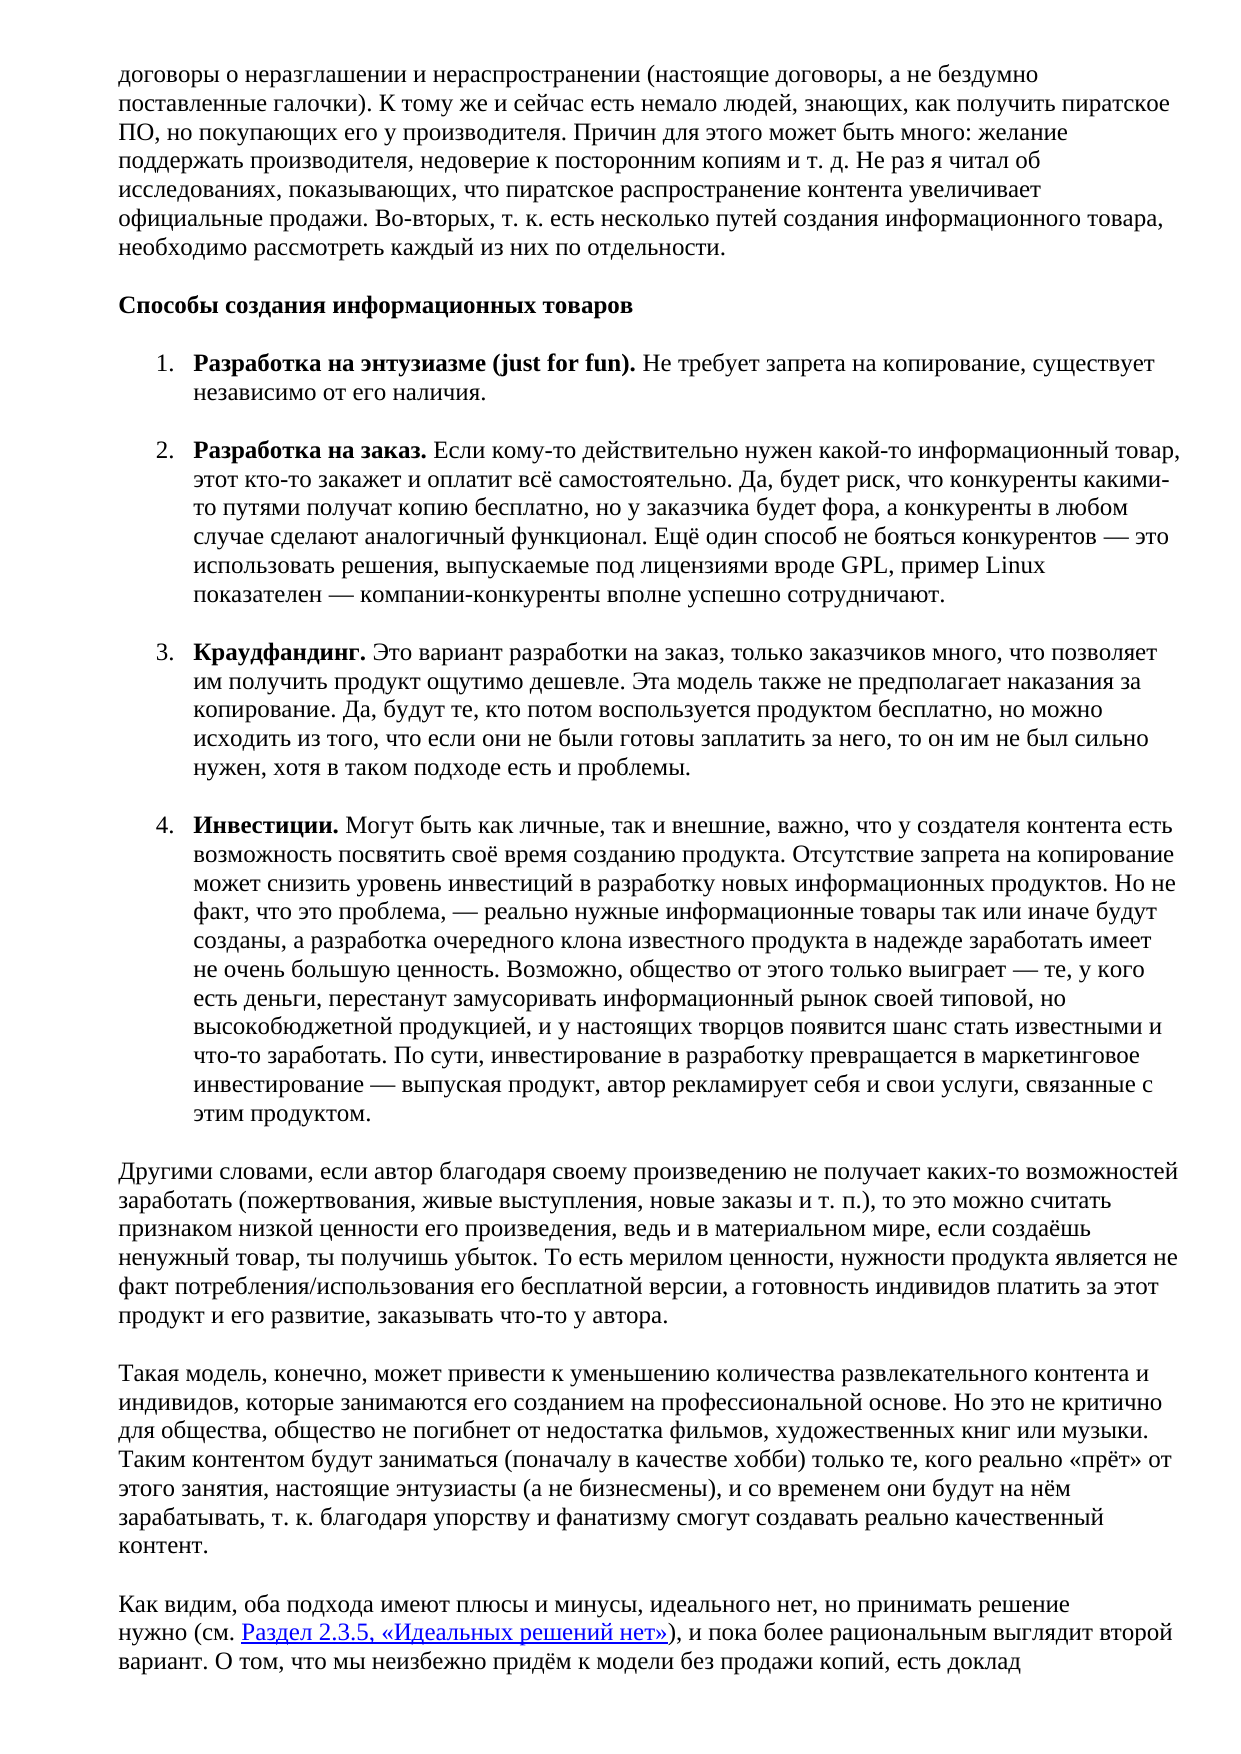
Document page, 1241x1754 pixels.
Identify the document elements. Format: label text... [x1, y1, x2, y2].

list Инвестиции. Могут быть как личные, так и внешние, важно, что у создателя контента есть возможность посвятить своё время созданию продукта. Отсутствие запрета на копирование может снизить уровень инвестиций в разработку новых информационных продуктов. Но не факт, что это проблема, — реально нужные информационные товары так или иначе будут созданы, а разработка очередного клона известного продукта в надежде заработать имеет не очень большую ценность. Возможно, общество от этого только выиграет — те, у кого есть деньги, перестанут замусоривать информационный рынок своей типовой, но высокобюджетной продукцией, и у настоящих творцов появится шанс стать известными и что-то заработать. По сути, инвестирование в разработку превращается в маркетинговое инвестирование — выпуская продукт, автор рекламирует себя и свои услуги, связанные с этим продуктом. [156, 810, 1181, 1126]
list Разработка на энтузиазме (just for fun). Не требует запрета на копирование, существует независимо от его наличия. [156, 348, 1181, 406]
text Такая модель, конечно, может привести к уменьшению количества развлекательного контента и индивидов, которые занимаются его созданием на профессиональной основе. Но это не критично для общества, общество не погибнет от недостатка фильмов, художественных книг или музыки. Таким контентом будут заниматься (поначалу в качестве хобби) только те, кого реально «прёт» от этого занятия, настоящие энтузиасты (а не бизнесмены), и со временем они будут на нём зарабатывать, т. к. благодаря упорству и фанатизму смогут создавать реально качественный контент. [118, 1358, 1181, 1559]
text договоры о неразглашении и нераспространении (настоящие договоры, а не бездумно поставленные галочки). К тому же и сейчас есть немало людей, знающих, как получить пиратское ПО, но покупающих его у производителя. Причин для этого может быть много: желание поддержать производителя, недоверие к посторонним копиям и т. д. Не раз я читал об исследованиях, показывающих, что пиратское распространение контента увеличивает официальные продажи. Во-вторых, т. к. есть несколько путей создания информационного товара, необходимо рассмотреть каждый из них по отдельности. [118, 59, 1181, 260]
text Как видим, оба подхода имеют плюсы и минусы, идеального нет, но принимать решение нужно (см. Раздел 2.3.5, «Идеальных решений нет»), и пока более рациональным выглядит второй вариант. О том, что мы неизбежно придём к модели без продажи копий, есть доклад [118, 1589, 1181, 1675]
list Краудфандинг. Это вариант разработки на заказ, только заказчиков много, что позволяет им получить продукт ощутимо дешевле. Эта модель также не предполагает наказания за копирование. Да, будут те, кто потом воспользуется продуктом бесплатно, но можно исходить из того, что если они не были готовы заплатить за него, то он им не был сильно нужен, хотя в таком подходе есть и проблемы. [156, 637, 1181, 781]
list Разработка на заказ. Если кому-то действительно нужен какой-то информационный товар, этот кто-то закажет и оплатит всё самостоятельно. Да, будет риск, что конкуренты какими-то путями получат копию бесплатно, но у заказчика будет фора, а конкуренты в любом случае сделают аналогичный функционал. Ещё один способ не бояться конкурентов — это использовать решения, выпускаемые под лицензиями вроде GPL, пример Linux показателен — компании-конкуренты вполне успешно сотрудничают. [156, 435, 1181, 607]
text Другими словами, если автор благодаря своему произведению не получает каких-то возможностей заработать (пожертвования, живые выступления, новые заказы и т. п.), то это можно считать признаком низкой ценности его произведения, ведь и в материальном мире, если создаёшь ненужный товар, ты получишь убыток. То есть мерилом ценности, нужности продукта является не факт потребления/использования его бесплатной версии, а готовность индивидов платить за этот продукт и его развитие, заказывать что-то у автора. [118, 1156, 1181, 1328]
text Способы создания информационных товаров [118, 290, 1181, 318]
